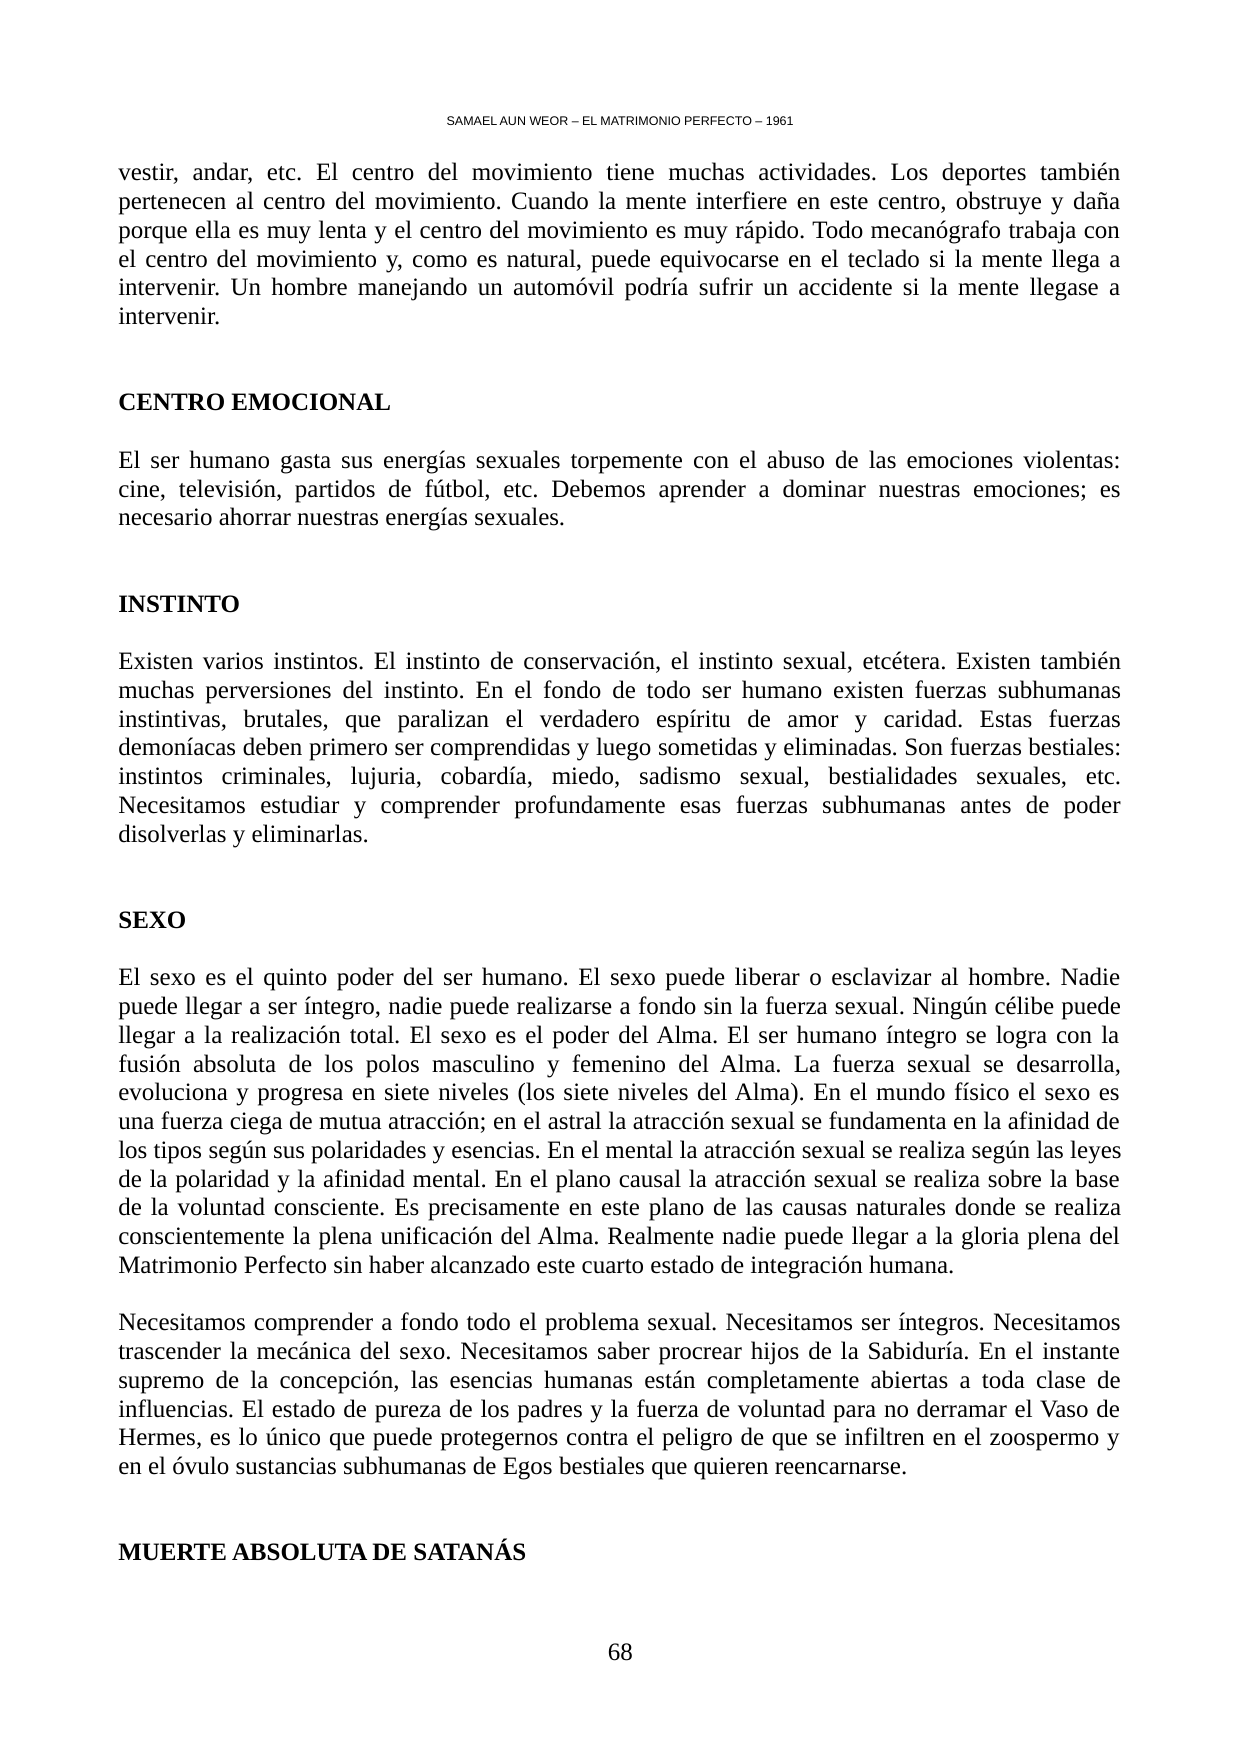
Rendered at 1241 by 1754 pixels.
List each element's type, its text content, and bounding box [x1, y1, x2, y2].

text vestir, andar, etc. El centro del movimiento tiene muchas actividades. Los deportes también pertenecen al centro del movimiento. Cuando la mente interfiere en este centro, obstruye y daña porque ella es muy lenta y el centro del movimiento es muy rápido. Todo mecanógrafo trabaja con el centro del movimiento y, como es natural, puede equivocarse en el teclado si la mente llega a intervenir. Un hombre manejando un automóvil podría sufrir un accidente si la mente llegase a intervenir. [118, 157, 1122, 330]
text El sexo es el quinto poder del ser humano. El sexo puede liberar o esclavizar al hombre. Nadie puede llegar a ser íntegro, nadie puede realizarse a fondo sin la fuerza sexual. Ningún célibe puede llegar a la realización total. El sexo es el poder del Alma. El ser humano íntegro se logra con la fusión absoluta de los polos masculino y femenino del Alma. La fuerza sexual se desarrolla, evoluciona y progresa en siete niveles (los siete niveles del Alma). En el mundo físico el sexo es una fuerza ciega de mutua atracción; en el astral la atracción sexual se fundamenta en la afinidad de los tipos según sus polaridades y esencias. En el mental la atracción sexual se realiza según las leyes de la polaridad y la afinidad mental. En el plano causal la atracción sexual se realiza sobre la base de la voluntad consciente. Es precisamente en este plano de las causas naturales donde se realiza conscientemente la plena unificación del Alma. Realmente nadie puede llegar a la gloria plena del Matrimonio Perfecto sin haber alcanzado este cuarto estado de integración humana. [118, 962, 1122, 1279]
subtitle MUERTE ABSOLUTA DE SATANÁS [118, 1537, 1122, 1566]
text El ser humano gasta sus energías sexuales torpemente con el abuso de las emociones violentas: cine, televisión, partidos de fútbol, etc. Debemos aprender a dominar nuestras emociones; es necesario ahorrar nuestras energías sexuales. [118, 445, 1122, 531]
text Existen varios instintos. El instinto de conservación, el instinto sexual, etcétera. Existen también muchas perversiones del instinto. En el fondo de todo ser humano existen fuerzas subhumanas instintivas, brutales, que paralizan el verdadero espíritu de amor y caridad. Estas fuerzas demoníacas deben primero ser comprendidas y luego sometidas y eliminadas. Son fuerzas bestiales: instintos criminales, lujuria, cobardía, miedo, sadismo sexual, bestialidades sexuales, etc. Necesitamos estudiar y comprender profundamente esas fuerzas subhumanas antes de poder disolverlas y eliminarlas. [118, 646, 1122, 847]
subtitle SEXO [118, 905, 1122, 934]
text Necesitamos comprender a fondo todo el problema sexual. Necesitamos ser íntegros. Necesitamos trascender la mecánica del sexo. Necesitamos saber procrear hijos de la Sabiduría. En el instante supremo de la concepción, las esencias humanas están completamente abiertas a toda clase de influencias. El estado de pureza de los padres y la fuerza de voluntad para no derramar el Vaso de Hermes, es lo único que puede protegernos contra el peligro de que se infiltren en el zoospermo y en el óvulo sustancias subhumanas de Egos bestiales que quieren reencarnarse. [118, 1307, 1122, 1480]
subtitle INSTINTO [118, 589, 1122, 617]
subtitle CENTRO EMOCIONAL [118, 387, 1122, 416]
